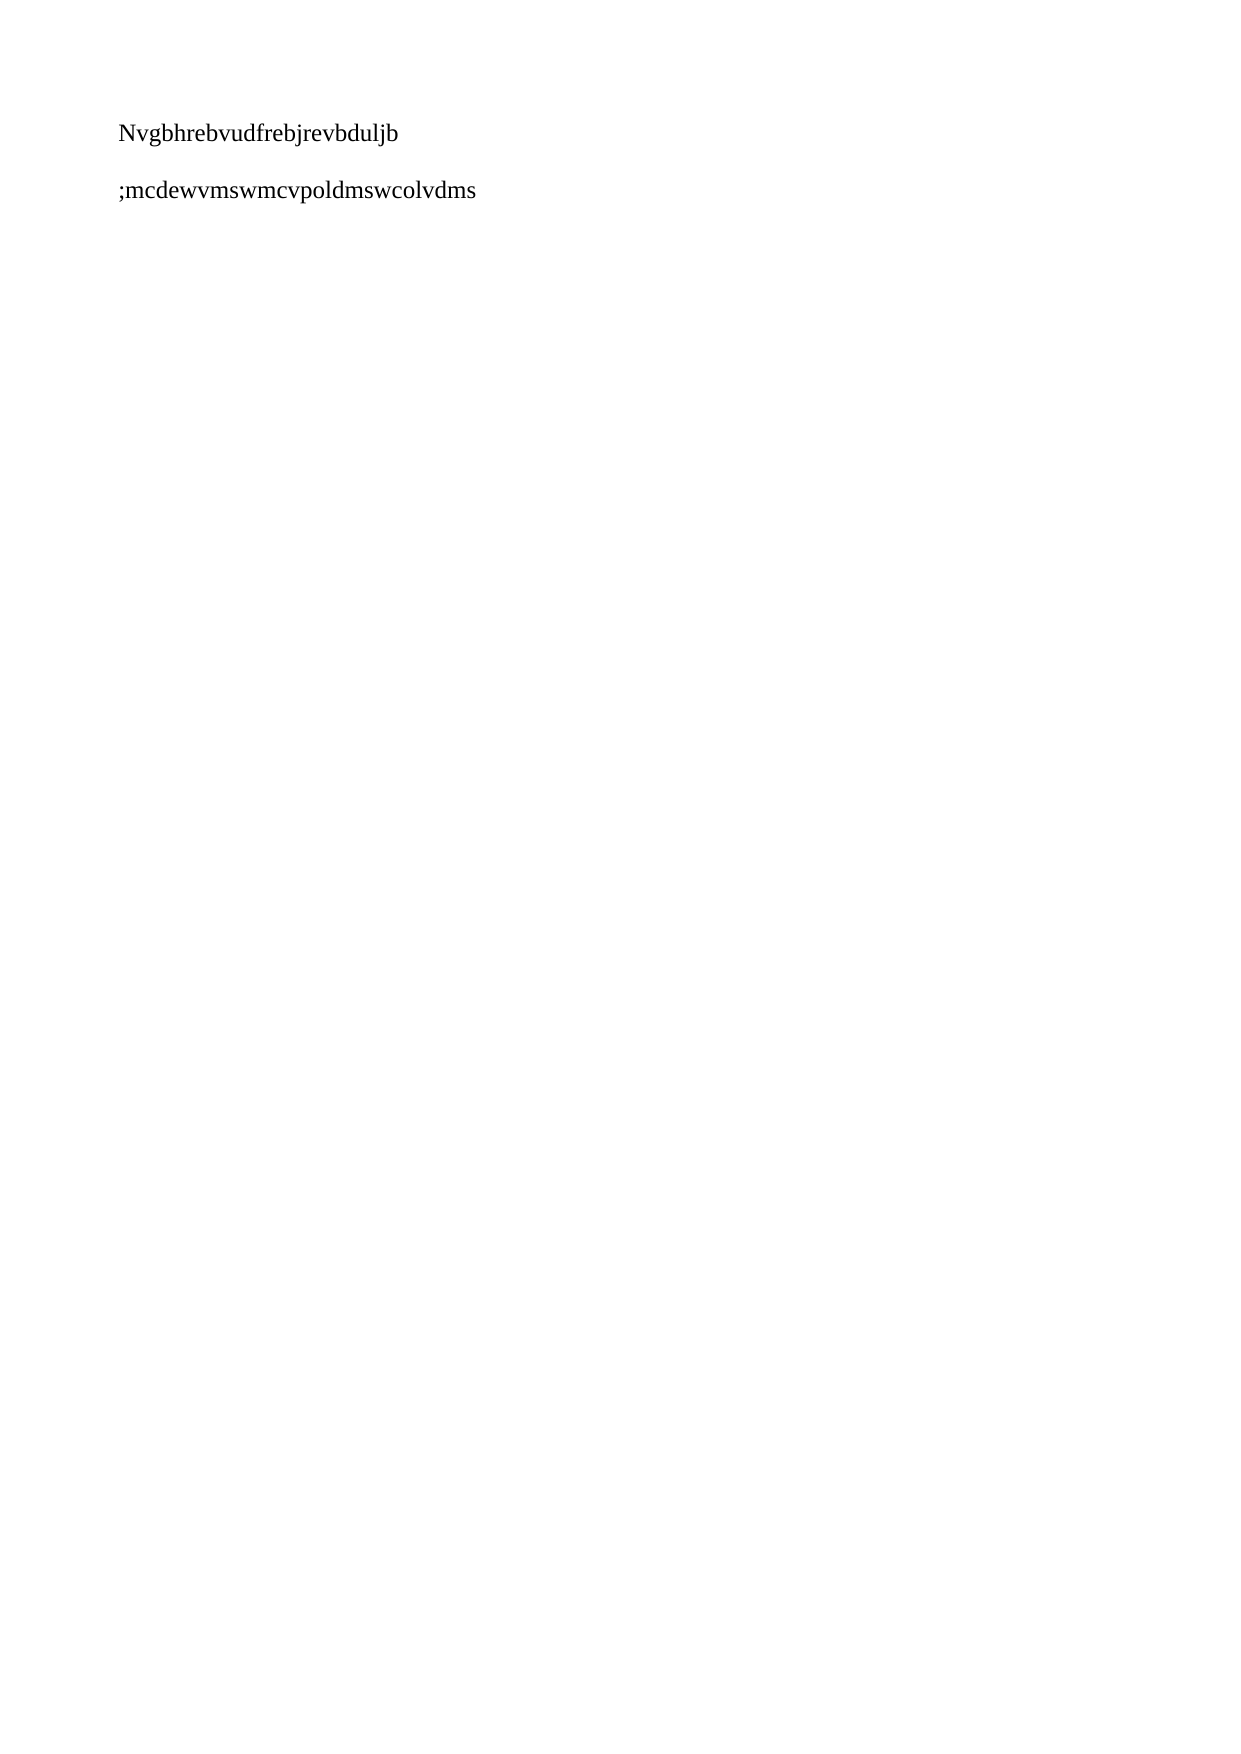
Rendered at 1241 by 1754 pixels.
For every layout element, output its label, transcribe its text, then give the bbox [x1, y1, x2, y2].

text ;mcdewvmswmcvpoldmswcolvdms [118, 176, 1122, 204]
text Nvgbhrebvudfrebjrevbduljb [118, 118, 1122, 147]
